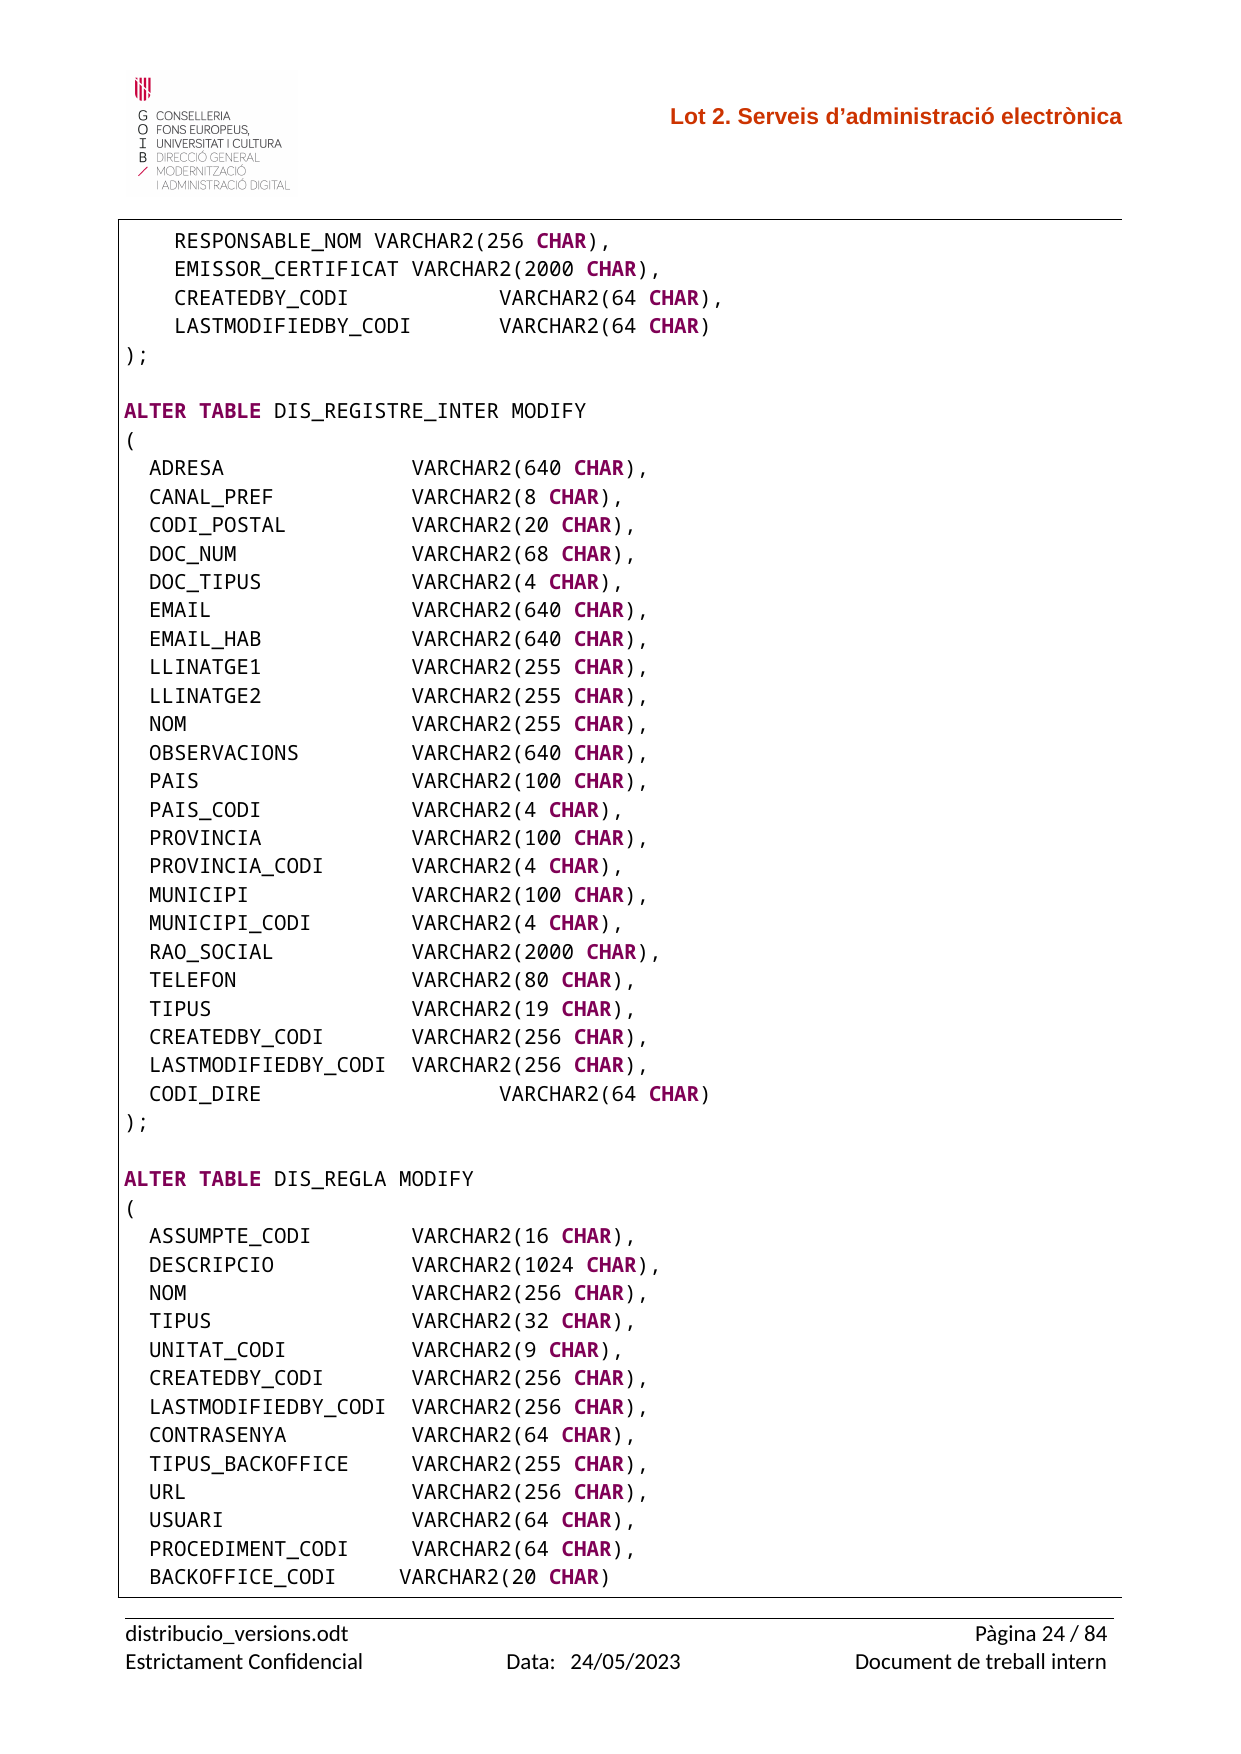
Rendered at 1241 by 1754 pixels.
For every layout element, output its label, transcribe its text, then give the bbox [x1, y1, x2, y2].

table_header RESPONSABLE_NOM VARCHAR2(256 CHAR), EMISSOR_CERTIFICAT VARCHAR2(2000 CHAR), CREATEDBY_CODI VARCHAR2(64 CHAR), LASTMODIFIEDBY_CODI VARCHAR2(64 CHAR) ); ALTER TABLE DIS_REGISTRE_INTER MODIFY ( ADRESA VARCHAR2(640 CHAR), CANAL_PREF VARCHAR2(8 CHAR), CODI_POSTAL VARCHAR2(20 CHAR), DOC_NUM VARCHAR2(68 CHAR), DOC_TIPUS VARCHAR2(4 CHAR), EMAIL VARCHAR2(640 CHAR), EMAIL_HAB VARCHAR2(640 CHAR), LLINATGE1 VARCHAR2(255 CHAR), LLINATGE2 VARCHAR2(255 CHAR), NOM VARCHAR2(255 CHAR), OBSERVACIONS VARCHAR2(640 CHAR), PAIS VARCHAR2(100 CHAR), PAIS_CODI VARCHAR2(4 CHAR), PROVINCIA VARCHAR2(100 CHAR), PROVINCIA_CODI VARCHAR2(4 CHAR), MUNICIPI VARCHAR2(100 CHAR), MUNICIPI_CODI VARCHAR2(4 CHAR), RAO_SOCIAL VARCHAR2(2000 CHAR), TELEFON VARCHAR2(80 CHAR), TIPUS VARCHAR2(19 CHAR), CREATEDBY_CODI VARCHAR2(256 CHAR), LASTMODIFIEDBY_CODI VARCHAR2(256 CHAR), CODI_DIRE VARCHAR2(64 CHAR) ); ALTER TABLE DIS_REGLA MODIFY ( ASSUMPTE_CODI VARCHAR2(16 CHAR), DESCRIPCIO VARCHAR2(1024 CHAR), NOM VARCHAR2(256 CHAR), TIPUS VARCHAR2(32 CHAR), UNITAT_CODI VARCHAR2(9 CHAR), CREATEDBY_CODI VARCHAR2(256 CHAR), LASTMODIFIEDBY_CODI VARCHAR2(256 CHAR), CONTRASENYA VARCHAR2(64 CHAR), TIPUS_BACKOFFICE VARCHAR2(255 CHAR), URL VARCHAR2(256 CHAR), USUARI VARCHAR2(64 CHAR), PROCEDIMENT_CODI VARCHAR2(64 CHAR), BACKOFFICE_CODI VARCHAR2(20 CHAR) [119, 220, 1122, 1597]
picture [126, 70, 299, 197]
